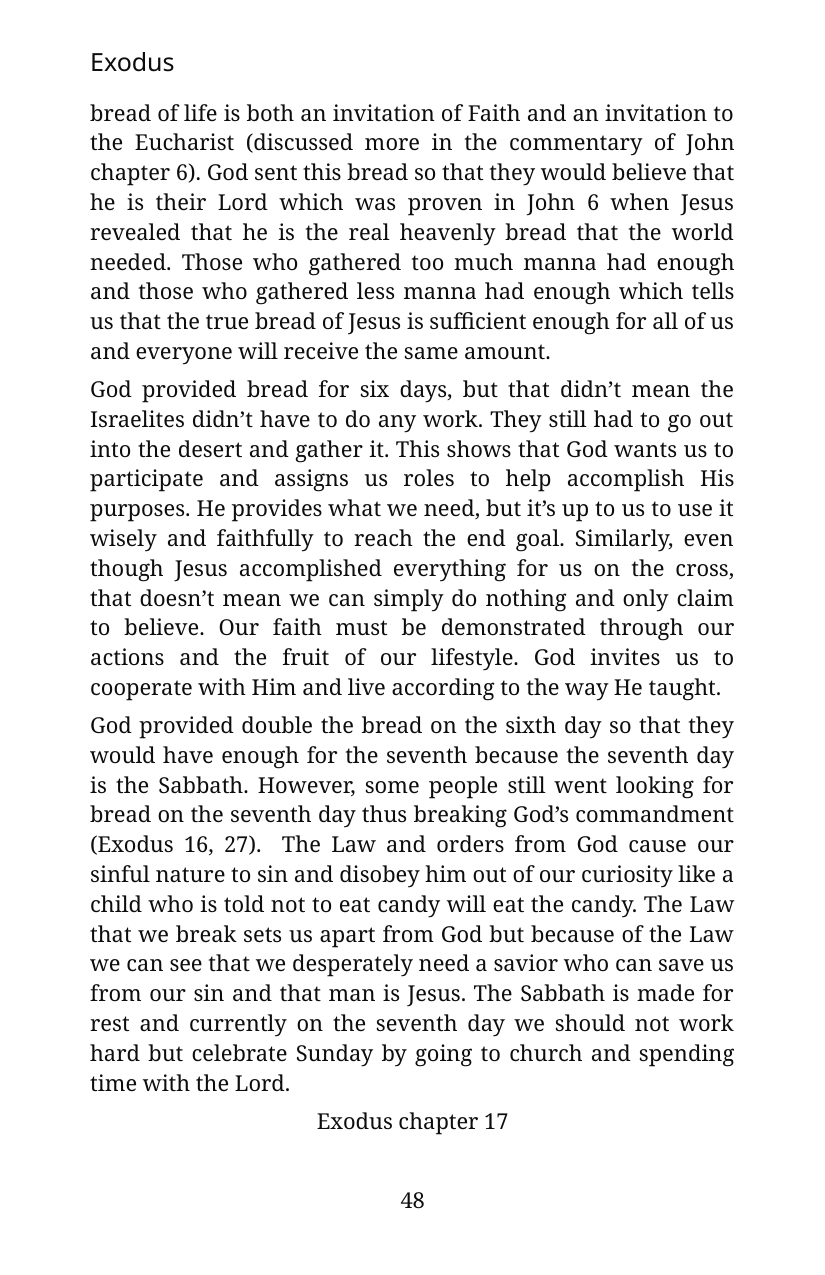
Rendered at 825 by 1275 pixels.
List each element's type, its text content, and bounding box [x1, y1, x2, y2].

text Exodus chapter 17 [90, 1106, 735, 1135]
text bread of life is both an invitation of Faith and an invitation to the Eucharist (discussed more in the commentary of John chapter 6). God sent this bread so that they would believe that he is their Lord which was proven in John 6 when Jesus revealed that he is the real heavenly bread that the world needed. Those who gathered too much manna had enough and those who gathered less manna had enough which tells us that the true bread of Jesus is sufficient enough for all of us and everyone will receive the same amount. [90, 97, 735, 366]
text God provided double the bread on the sixth day so that they would have enough for the seventh because the seventh day is the Sabbath. However, some people still went looking for bread on the seventh day thus breaking God’s commandment (Exodus 16, 27). The Law and orders from God cause our sinful nature to sin and disobey him out of our curiosity like a child who is told not to eat candy will eat the candy. The Law that we break sets us apart from God but because of the Law we can see that we desperately need a savior who can save us from our sin and that man is Jesus. The Sabbath is made for rest and currently on the seventh day we should not work hard but celebrate Sunday by going to church and spending time with the Lord. [90, 710, 735, 1097]
text God provided bread for six days, but that didn’t mean the Israelites didn’t have to do any work. They still had to go out into the desert and gather it. This shows that God wants us to participate and assigns us roles to help accomplish His purposes. He provides what we need, but it’s up to us to use it wisely and faithfully to reach the end goal. Similarly, even though Jesus accomplished everything for us on the cross, that doesn’t mean we can simply do nothing and only claim to believe. Our faith must be demonstrated through our actions and the fruit of our lifestyle. God invites us to cooperate with Him and live according to the way He taught. [90, 374, 735, 702]
